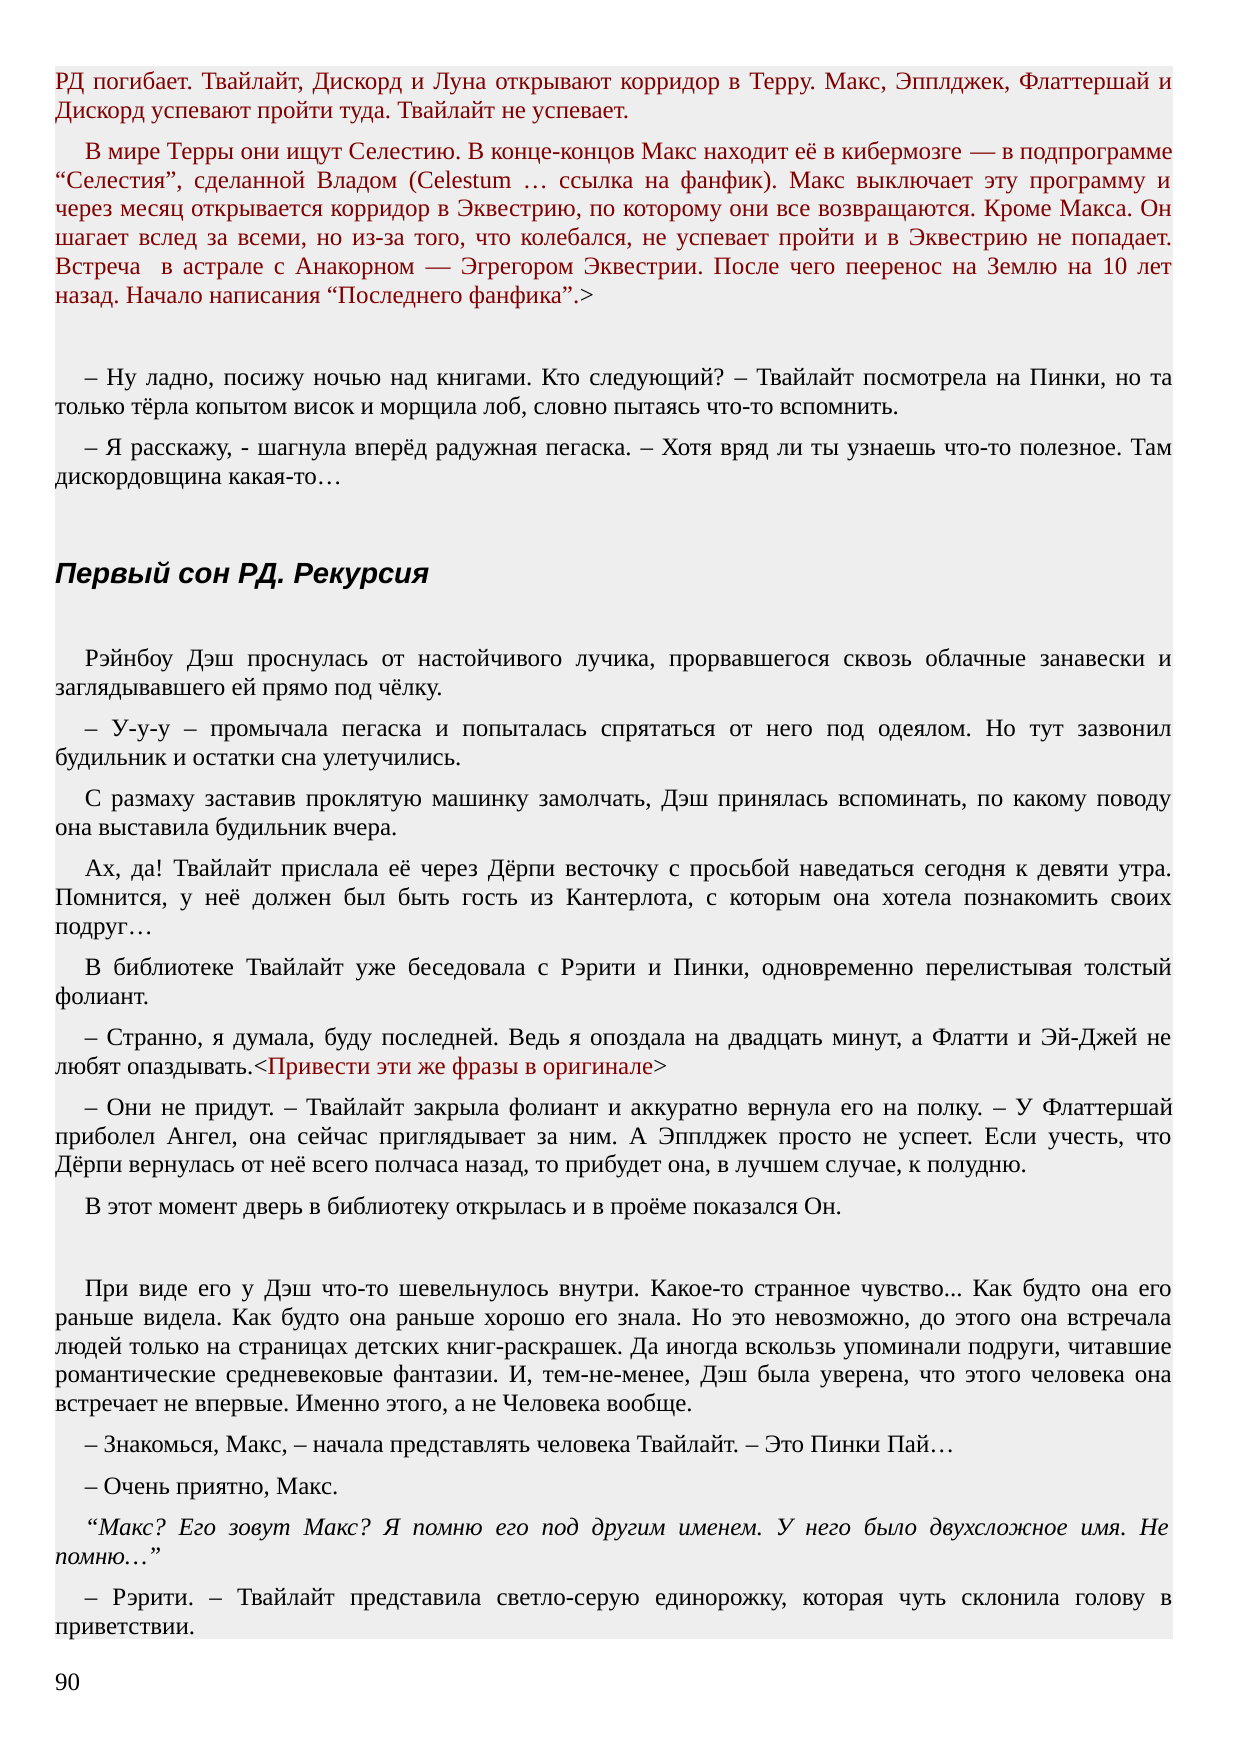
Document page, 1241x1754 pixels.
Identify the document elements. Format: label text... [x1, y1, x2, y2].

text – Знакомься, Макс, – начала представлять человека Твайлайт. – Это Пинки Пай… [55, 1429, 1173, 1458]
text Ах, да! Твайлайт прислала её через Дёрпи весточку с просьбой наведаться сегодня к девяти утра. Помнится, у неё должен был быть гость из Кантерлота, с которым она хотела познакомить своих подруг… [55, 853, 1173, 939]
text В мире Терры они ищут Селестию. В конце-концов Макс находит её в кибермозге — в подпрограмме “Селестия”, сделанной Владом (Celestum … ссылка на фанфик). Макс выключает эту программу и через месяц открывается корридор в Эквестрию, по которому они все возвращаются. Кроме Макса. Он шагает вслед за всеми, но из-за того, что колебался, не успевает пройти и в Эквестрию не попадает. Встреча в астрале с Анакорном — Эгрегором Эквестрии. После чего пееренос на Землю на 10 лет назад. Начало написания “Последнего фанфика”.> [55, 136, 1173, 308]
text – У-у-у – промычала пегаска и попыталась спрятаться от него под одеялом. Но тут зазвонил будильник и остатки сна улетучились. [55, 713, 1173, 771]
text – Я расскажу, - шагнула вперёд радужная пегаска. – Хотя вряд ли ты узнаешь что-то полезное. Там дискордовщина какая-то… [55, 432, 1173, 490]
text – Они не придут. – Твайлайт закрыла фолиант и аккуратно вернула его на полку. – У Флаттершай приболел Ангел, она сейчас приглядывает за ним. А Эпплджек просто не успеет. Если учесть, что Дёрпи вернулась от неё всего полчаса назад, то прибудет она, в лучшем случае, к полудню. [55, 1092, 1173, 1178]
text РД погибает. Твайлайт, Дискорд и Луна открывают корридор в Терру. Макс, Эпплджек, Флаттершай и Дискорд успевают пройти туда. Твайлайт не успевает. [55, 66, 1173, 123]
text Рэйнбоу Дэш проснулась от настойчивого лучика, прорвавшегося сквозь облачные занавески и заглядывавшего ей прямо под чёлку. [55, 643, 1173, 701]
text С размаху заставив проклятую машинку замолчать, Дэш принялась вспоминать, по какому поводу она выставила будильник вчера. [55, 783, 1173, 841]
text В этот момент дверь в библиотеку открылась и в проёме показался Он. [55, 1191, 1173, 1219]
text “Макс? Его зовут Макс? Я помню его под другим именем. У него было двухсложное имя. Не помню…” [55, 1512, 1173, 1569]
text – Странно, я думала, буду последней. Ведь я опоздала на двадцать минут, а Флатти и Эй-Джей не любят опаздывать.<Привести эти же фразы в оригинале> [55, 1022, 1173, 1079]
subtitle Первый сон РД. Рекурсия [55, 556, 1173, 589]
text – Ну ладно, посижу ночью над книгами. Кто следующий? – Твайлайт посмотрела на Пинки, но та только тёрла копытом висок и морщила лоб, словно пытаясь что-то вспомнить. [55, 362, 1173, 420]
text – Очень приятно, Макс. [55, 1471, 1173, 1499]
text В библиотеке Твайлайт уже беседовала с Рэрити и Пинки, одновременно перелистывая толстый фолиант. [55, 952, 1173, 1009]
text – Рэрити. – Твайлайт представила светло-серую единорожку, которая чуть склонила голову в приветствии. [55, 1582, 1173, 1639]
text При виде его у Дэш что-то шевельнулось внутри. Какое-то странное чувство... Как будто она его раньше видела. Как будто она раньше хорошо его знала. Но это невозможно, до этого она встречала людей только на страницах детских книг-раскрашек. Да иногда вскользь упоминали подруги, читавшие романтические средневековые фантазии. И, тем-не-менее, Дэш была уверена, что этого человека она встречает не впервые. Именно этого, а не Человека вообще. [55, 1273, 1173, 1417]
